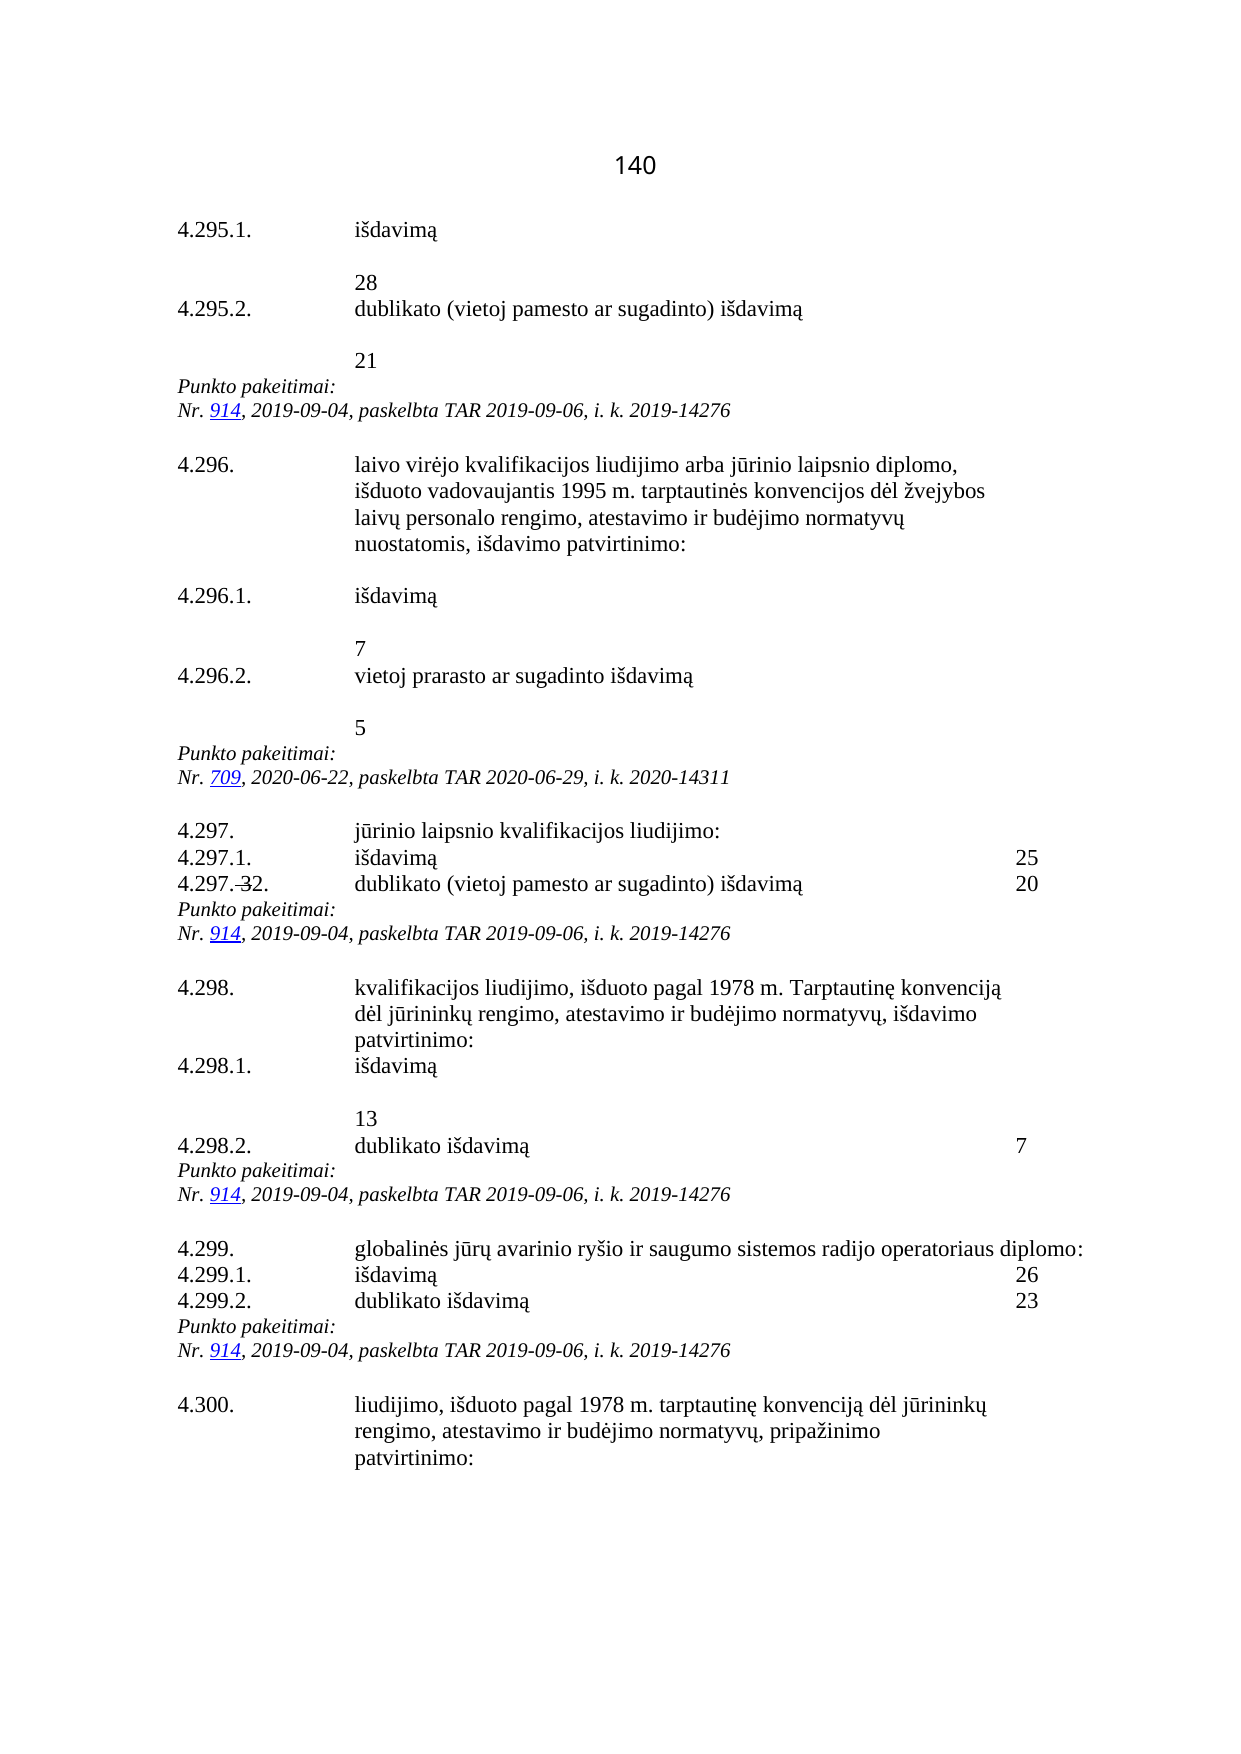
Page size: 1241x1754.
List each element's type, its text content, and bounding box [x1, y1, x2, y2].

text Punkto pakeitimai: [177, 374, 1093, 398]
text 4.298. kvalifikacijos liudijimo, išduoto pagal 1978 m. Tarptautinę konvenciją dėl jūrininkų rengimo, atestavimo ir budėjimo normatyvų, išdavimo patvirtinimo: [177, 973, 1034, 1053]
text 4.299.2. dublikato išdavimą 23 [177, 1288, 1093, 1314]
text 4.297.1. išdavimą 25 [177, 844, 1093, 870]
text 4.297. 32. dublikato (vietoj pamesto ar sugadinto) išdavimą 20 [177, 870, 1093, 897]
text Nr. 914, 2019-09-04, paskelbta TAR 2019-09-06, i. k. 2019-14276 [177, 398, 1093, 422]
text 4.299. globalinės jūrų avarinio ryšio ir saugumo sistemos radijo operatoriaus diplomo: [177, 1235, 1093, 1261]
text 4.295.2. dublikato (vietoj pamesto ar sugadinto) išdavimą 21 [177, 295, 1034, 374]
text Punkto pakeitimai: [177, 741, 1093, 765]
text Nr. 914, 2019-09-04, paskelbta TAR 2019-09-06, i. k. 2019-14276 [177, 921, 1093, 945]
text Nr. 914, 2019-09-04, paskelbta TAR 2019-09-06, i. k. 2019-14276 [177, 1338, 1093, 1362]
text Punkto pakeitimai: [177, 897, 1093, 921]
text 4.296.2. vietoj prarasto ar sugadinto išdavimą 5 [177, 662, 1004, 741]
text 4.296. laivo virėjo kvalifikacijos liudijimo arba jūrinio laipsnio diplomo, išduoto vadovaujantis 1995 m. tarptautinės konvencijos dėl žvejybos laivų personalo rengimo, atestavimo ir budėjimo normatyvų nuostatomis, išdavimo patvirtinimo: [177, 451, 1004, 583]
text Nr. 914, 2019-09-04, paskelbta TAR 2019-09-06, i. k. 2019-14276 [177, 1182, 1093, 1206]
text 4.298.2. dublikato išdavimą 7 [177, 1132, 1034, 1158]
text Punkto pakeitimai: [177, 1158, 1093, 1182]
text 4.295.1. išdavimą 28 [177, 216, 1034, 295]
text Punkto pakeitimai: [177, 1314, 1093, 1338]
text 4.297. jūrinio laipsnio kvalifikacijos liudijimo: [177, 818, 1093, 844]
text 4.299.1. išdavimą 26 [177, 1261, 1093, 1288]
text Nr. 709, 2020-06-22, paskelbta TAR 2020-06-29, i. k. 2020-14311 [177, 765, 1093, 789]
text 4.296.1. išdavimą 7 [177, 583, 1004, 662]
text 4.300. liudijimo, išduoto pagal 1978 m. tarptautinę konvenciją dėl jūrininkų rengimo, atestavimo ir budėjimo normatyvų, pripažinimo patvirtinimo: [177, 1391, 1004, 1496]
text 4.298.1. išdavimą 13 [177, 1053, 1034, 1132]
